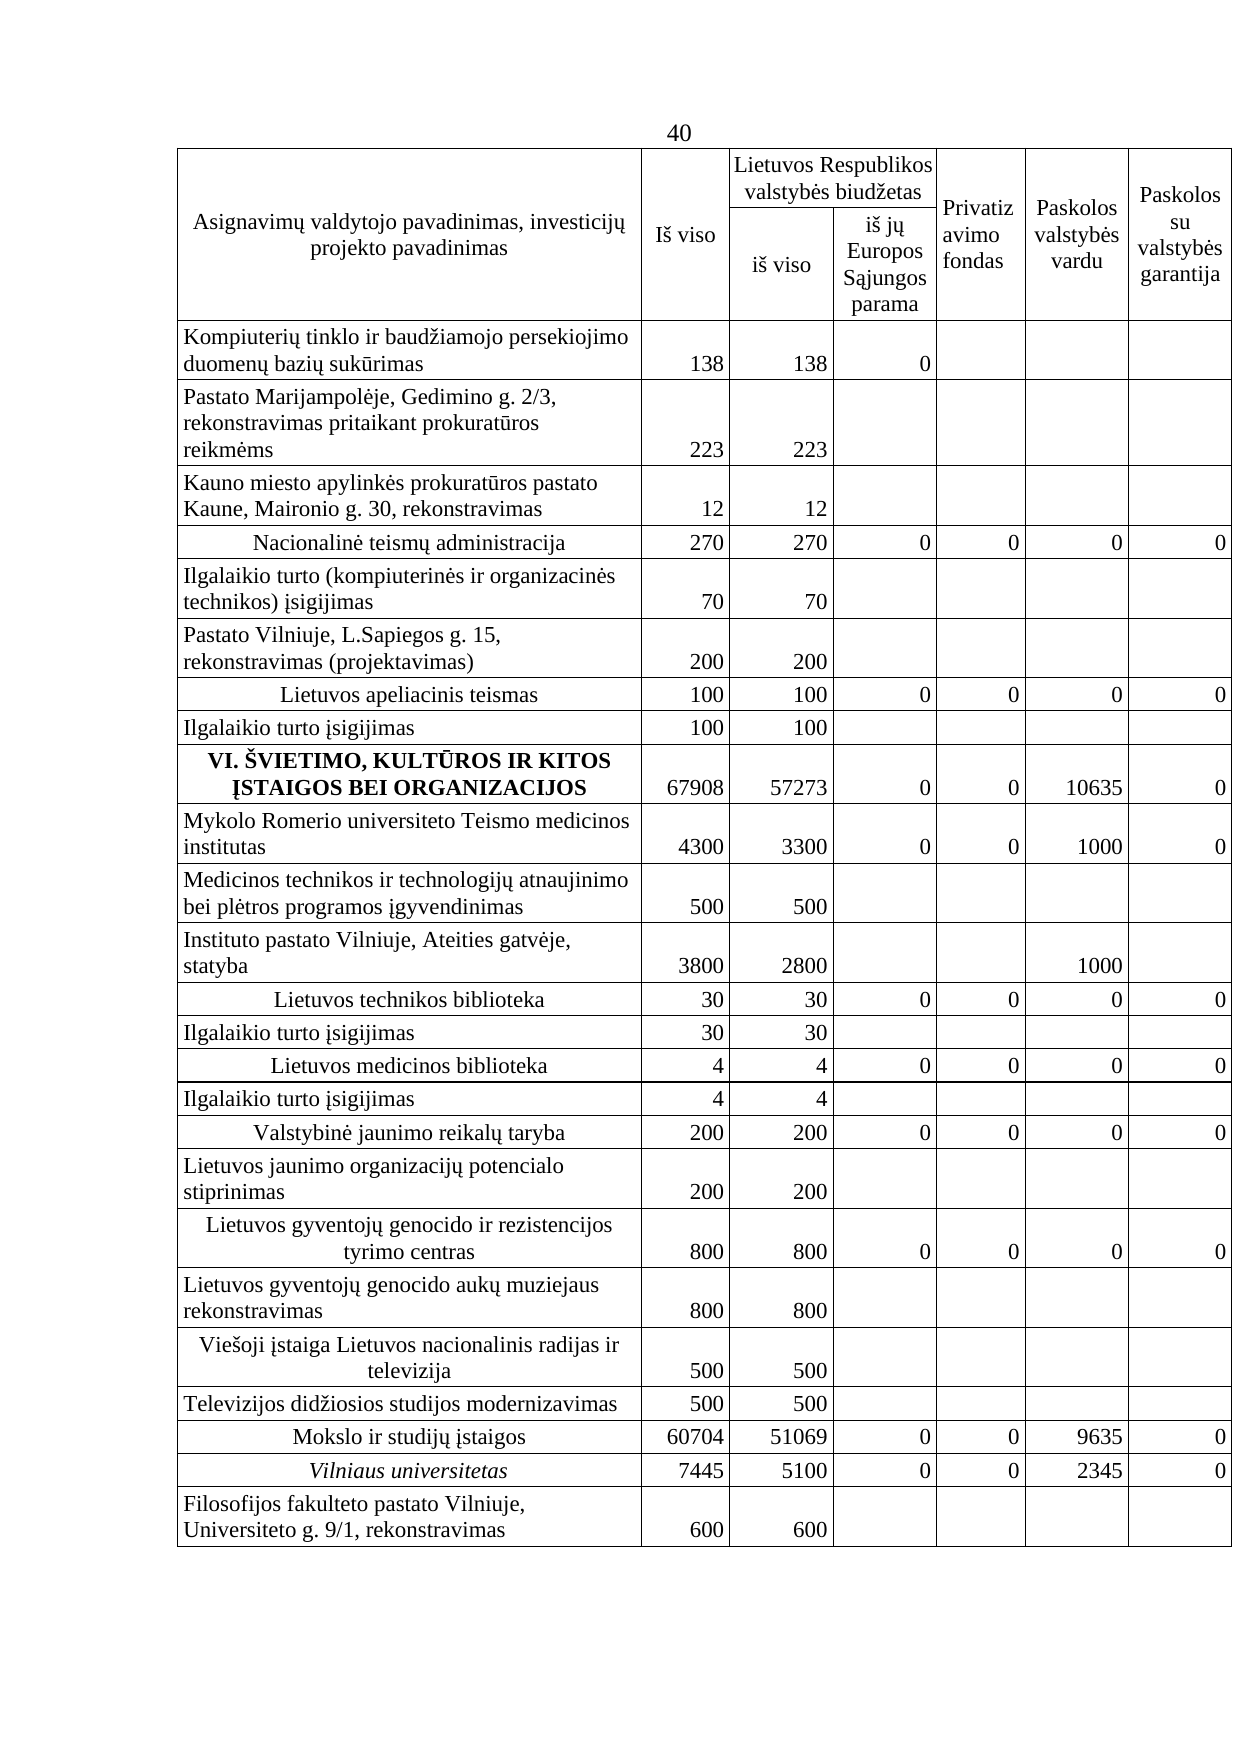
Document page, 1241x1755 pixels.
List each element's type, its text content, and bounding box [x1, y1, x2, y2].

table_cell 5100 [730, 1454, 833, 1486]
table_cell 1000 [1026, 804, 1128, 863]
table_cell [834, 1016, 936, 1048]
table_cell 0 [834, 745, 936, 803]
table_cell [1026, 1149, 1128, 1207]
table_cell [937, 864, 1025, 922]
table_cell [1129, 1387, 1231, 1419]
table_header Paskolos su valstybės garantija [1129, 149, 1231, 319]
table_cell [1026, 1487, 1128, 1546]
table_cell 57273 [730, 745, 833, 803]
table_cell [834, 1387, 936, 1419]
table_cell 0 [937, 1049, 1025, 1081]
table_cell 4 [730, 1049, 833, 1081]
table_cell iš jų Europos Sąjungos parama [834, 208, 936, 319]
table_cell Kompiuterių tinklo ir baudžiamojo persekiojimo duomenų bazių sukūrimas [178, 321, 641, 379]
table_cell 0 [1026, 678, 1128, 710]
table_cell [1129, 559, 1231, 617]
table_cell Valstybinė jaunimo reikalų taryba [178, 1116, 641, 1148]
table_cell [834, 1083, 936, 1115]
table_cell 12 [642, 466, 729, 524]
table_cell [1129, 619, 1231, 677]
table_cell 0 [937, 1421, 1025, 1453]
table_cell 0 [834, 1116, 936, 1148]
table_cell 0 [834, 1421, 936, 1453]
table_cell 67908 [642, 745, 729, 803]
table_cell Lietuvos apeliacinis teismas [178, 678, 641, 710]
table_cell 200 [730, 619, 833, 677]
table_cell 270 [730, 526, 833, 558]
table_cell 100 [642, 711, 729, 743]
table_cell 800 [730, 1268, 833, 1327]
table_cell 0 [937, 526, 1025, 558]
table_header Privatizavimo fondas [937, 149, 1025, 319]
table_cell 60704 [642, 1421, 729, 1453]
table_cell 30 [730, 1016, 833, 1048]
table_cell [937, 1487, 1025, 1546]
table_cell [834, 1268, 936, 1327]
table_cell Kauno miesto apylinkės prokuratūros pastato Kaune, Maironio g. 30, rekonstravimas [178, 466, 641, 524]
table_cell 0 [937, 1116, 1025, 1148]
table_cell 200 [642, 1149, 729, 1207]
table_cell 12 [730, 466, 833, 524]
table_cell [937, 321, 1025, 379]
table_cell 500 [730, 1328, 833, 1386]
table_cell 7445 [642, 1454, 729, 1486]
table_cell 0 [1129, 526, 1231, 558]
table_cell 2800 [730, 923, 833, 982]
table_cell [834, 711, 936, 743]
table_cell [1026, 1328, 1128, 1386]
table_cell Ilgalaikio turto (kompiuterinės ir organizacinės technikos) įsigijimas [178, 559, 641, 617]
table_cell Mykolo Romerio universiteto Teismo medicinos institutas [178, 804, 641, 863]
table_cell 500 [642, 1387, 729, 1419]
table_cell 0 [1026, 526, 1128, 558]
table_cell [937, 1268, 1025, 1327]
table_cell Lietuvos medicinos biblioteka [178, 1049, 641, 1081]
table_cell 4 [730, 1083, 833, 1115]
table_cell [834, 619, 936, 677]
table_cell 270 [642, 526, 729, 558]
table_cell Instituto pastato Vilniuje, Ateities gatvėje, statyba [178, 923, 641, 982]
table_cell 500 [642, 1328, 729, 1386]
table_cell 9635 [1026, 1421, 1128, 1453]
table_cell 1000 [1026, 923, 1128, 982]
table_cell Lietuvos gyventojų genocido ir rezistencijos tyrimo centras [178, 1209, 641, 1267]
table_cell [937, 380, 1025, 465]
table_cell Medicinos technikos ir technologijų atnaujinimo bei plėtros programos įgyvendinimas [178, 864, 641, 922]
table_cell 200 [642, 1116, 729, 1148]
table_cell 3800 [642, 923, 729, 982]
table_cell 223 [642, 380, 729, 465]
table_cell 0 [937, 1209, 1025, 1267]
table_cell 223 [730, 380, 833, 465]
table_cell 100 [730, 711, 833, 743]
table_cell Pastato Marijampolėje, Gedimino g. 2/3, rekonstravimas pritaikant prokuratūros reikmėms [178, 380, 641, 465]
table_cell 0 [1129, 983, 1231, 1015]
table_cell [834, 559, 936, 617]
table_cell Ilgalaikio turto įsigijimas [178, 1016, 641, 1048]
table_cell 0 [834, 321, 936, 379]
table_cell 30 [642, 983, 729, 1015]
table_cell Televizijos didžiosios studijos modernizavimas [178, 1387, 641, 1419]
table_cell 0 [834, 1049, 936, 1081]
table_cell Ilgalaikio turto įsigijimas [178, 711, 641, 743]
table_cell [937, 619, 1025, 677]
table_cell [1026, 1268, 1128, 1327]
table_cell 30 [642, 1016, 729, 1048]
table_header Asignavimų valdytojo pavadinimas, investicijų projekto pavadinimas [178, 149, 641, 319]
table_cell 138 [642, 321, 729, 379]
table_cell 800 [642, 1268, 729, 1327]
table_cell [1129, 864, 1231, 922]
table_cell [834, 1328, 936, 1386]
table_cell 0 [937, 804, 1025, 863]
table_cell [1026, 466, 1128, 524]
table_cell [1129, 1268, 1231, 1327]
table_cell [834, 864, 936, 922]
table_cell 100 [730, 678, 833, 710]
table_cell 3300 [730, 804, 833, 863]
table_cell 100 [642, 678, 729, 710]
table_cell [1129, 1016, 1231, 1048]
table_cell 0 [937, 678, 1025, 710]
table_cell 4 [642, 1083, 729, 1115]
table_cell [937, 1328, 1025, 1386]
table_cell [1026, 1387, 1128, 1419]
table_cell [834, 380, 936, 465]
table_cell [1026, 1083, 1128, 1115]
table_cell [834, 1149, 936, 1207]
table_cell iš viso [730, 208, 833, 319]
table_cell 0 [834, 1209, 936, 1267]
table_cell 0 [1129, 804, 1231, 863]
table_cell Filosofijos fakulteto pastato Vilniuje, Universiteto g. 9/1, rekonstravimas [178, 1487, 641, 1546]
table_header Paskolos valstybės vardu [1026, 149, 1128, 319]
table_cell 4300 [642, 804, 729, 863]
table_cell [937, 1083, 1025, 1115]
table_cell [1026, 380, 1128, 465]
table_cell 200 [730, 1149, 833, 1207]
table_cell 0 [1129, 1421, 1231, 1453]
table_cell 0 [1026, 1116, 1128, 1148]
table_cell [1026, 619, 1128, 677]
table_cell 0 [937, 745, 1025, 803]
table_cell [937, 711, 1025, 743]
table_cell Viešoji įstaiga Lietuvos nacionalinis radijas ir televizija [178, 1328, 641, 1386]
table_cell 0 [834, 678, 936, 710]
table_cell 0 [937, 983, 1025, 1015]
table_cell [1026, 1016, 1128, 1048]
table_cell 800 [730, 1209, 833, 1267]
table_cell 600 [730, 1487, 833, 1546]
table_cell [937, 466, 1025, 524]
table_cell 500 [642, 864, 729, 922]
table_cell [1129, 923, 1231, 982]
table_cell 51069 [730, 1421, 833, 1453]
table_cell 500 [730, 864, 833, 922]
table_cell [937, 1387, 1025, 1419]
table_cell [937, 559, 1025, 617]
table_cell 0 [1129, 678, 1231, 710]
table_cell 0 [834, 804, 936, 863]
table_cell [1129, 466, 1231, 524]
table_cell 200 [730, 1116, 833, 1148]
table_cell [937, 1016, 1025, 1048]
table_cell [1026, 559, 1128, 617]
table_cell 600 [642, 1487, 729, 1546]
table_cell Pastato Vilniuje, L.Sapiegos g. 15, rekonstravimas (projektavimas) [178, 619, 641, 677]
table_cell [1129, 1487, 1231, 1546]
table_cell 70 [642, 559, 729, 617]
table_cell 200 [642, 619, 729, 677]
table_cell Mokslo ir studijų įstaigos [178, 1421, 641, 1453]
table_cell [937, 923, 1025, 982]
table_cell 2345 [1026, 1454, 1128, 1486]
table_cell 0 [834, 526, 936, 558]
table_cell 0 [834, 983, 936, 1015]
table_cell 0 [1026, 1209, 1128, 1267]
table_cell [937, 1149, 1025, 1207]
table_cell [1026, 321, 1128, 379]
table_cell [1129, 711, 1231, 743]
table_cell [1026, 864, 1128, 922]
table_cell Lietuvos technikos biblioteka [178, 983, 641, 1015]
table_cell VI. ŠVIETIMO, KULTŪROS IR KITOS ĮSTAIGOS BEI ORGANIZACIJOS [178, 745, 641, 803]
table_cell 0 [1129, 1049, 1231, 1081]
table_cell [1129, 1328, 1231, 1386]
table_cell Nacionalinė teismų administracija [178, 526, 641, 558]
table_cell Vilniaus universitetas [178, 1454, 641, 1486]
table_cell Ilgalaikio turto įsigijimas [178, 1083, 641, 1115]
table_cell [1026, 711, 1128, 743]
table_cell [1129, 380, 1231, 465]
table_cell 70 [730, 559, 833, 617]
table_cell Lietuvos gyventojų genocido aukų muziejaus rekonstravimas [178, 1268, 641, 1327]
table_header Lietuvos Respublikos valstybės biudžetas [730, 149, 936, 207]
table_cell 10635 [1026, 745, 1128, 803]
table_cell 0 [1026, 983, 1128, 1015]
table_cell 500 [730, 1387, 833, 1419]
table_cell [834, 466, 936, 524]
table_cell 4 [642, 1049, 729, 1081]
table_cell 0 [834, 1454, 936, 1486]
table_cell 30 [730, 983, 833, 1015]
table_cell 138 [730, 321, 833, 379]
table_cell Lietuvos jaunimo organizacijų potencialo stiprinimas [178, 1149, 641, 1207]
table_header Iš viso [642, 149, 729, 319]
table_cell 0 [1129, 1454, 1231, 1486]
table_cell [1129, 1083, 1231, 1115]
table_cell 0 [1026, 1049, 1128, 1081]
table_cell [834, 1487, 936, 1546]
table_cell [1129, 321, 1231, 379]
table_cell [834, 923, 936, 982]
table_cell [1129, 1149, 1231, 1207]
table_cell 0 [1129, 1209, 1231, 1267]
table_cell 0 [937, 1454, 1025, 1486]
table_cell 800 [642, 1209, 729, 1267]
table_cell 0 [1129, 745, 1231, 803]
table_cell 0 [1129, 1116, 1231, 1148]
